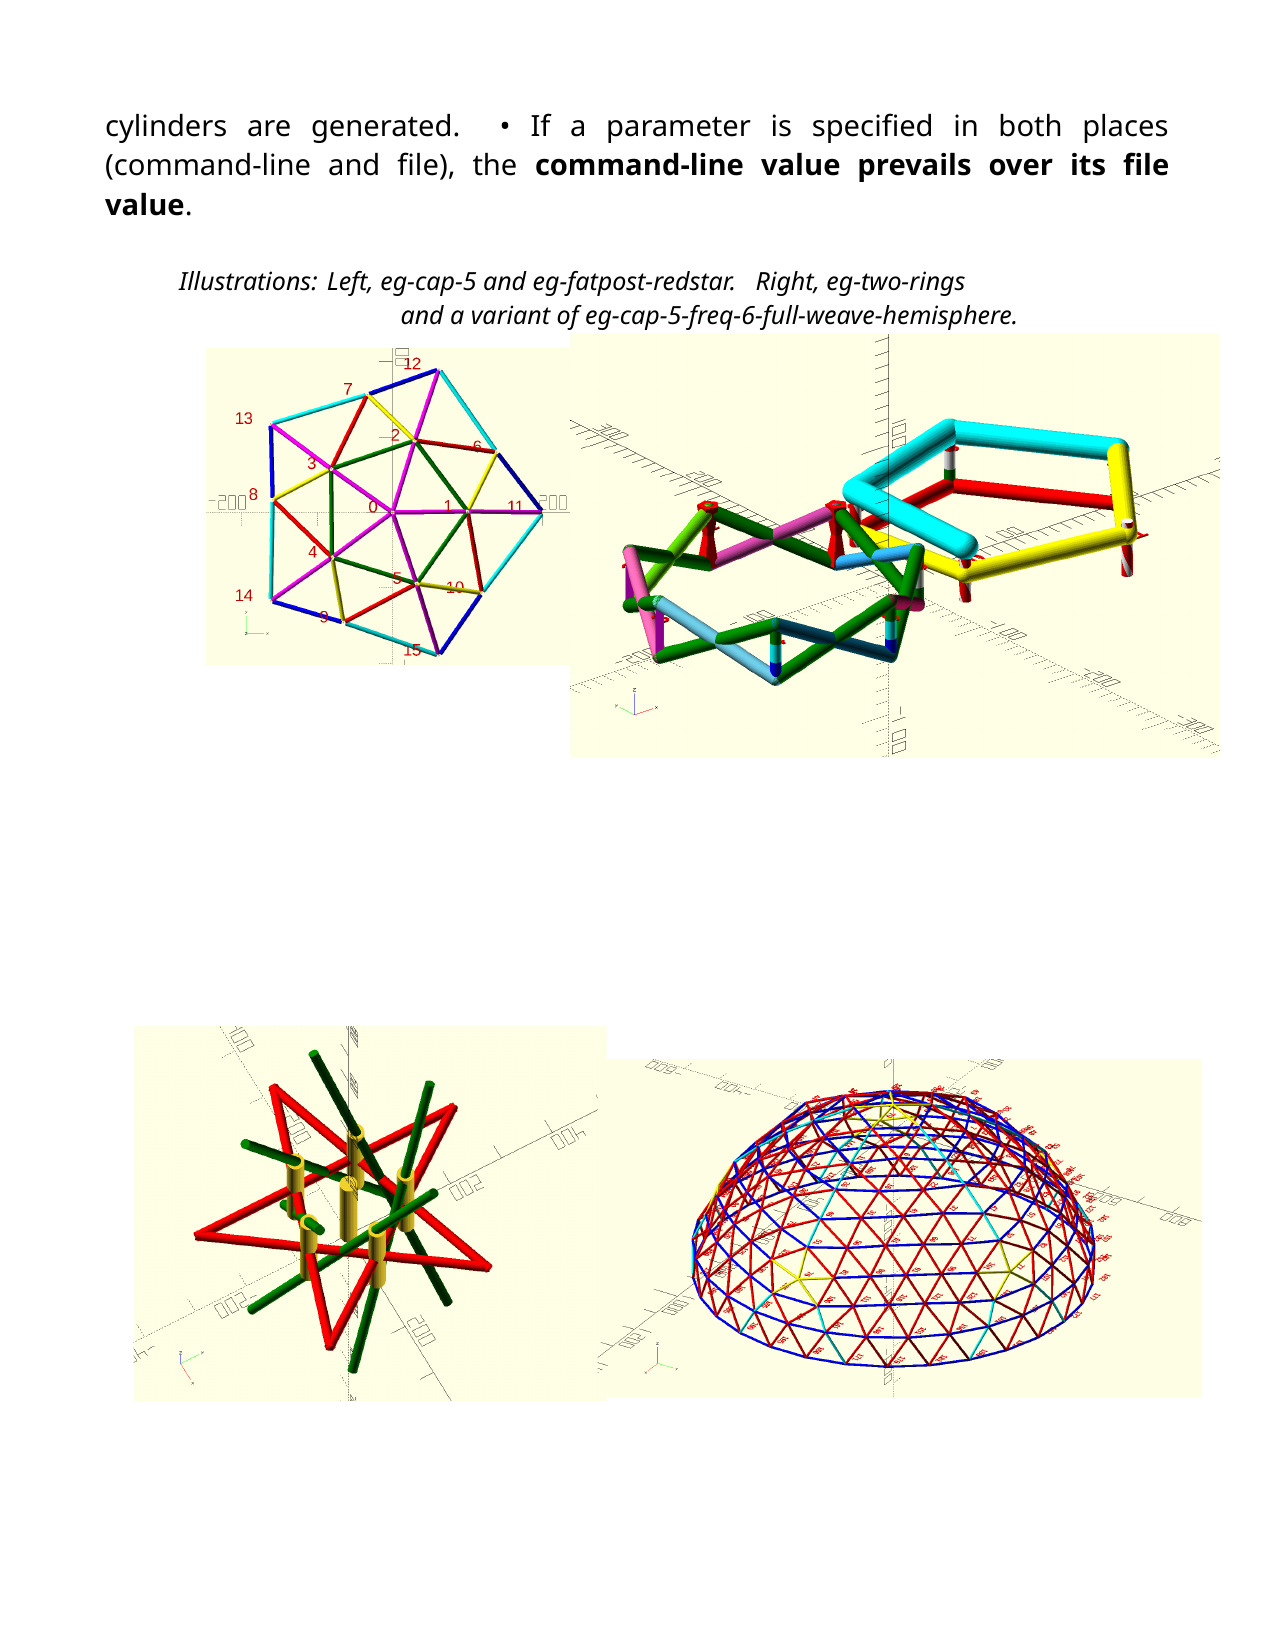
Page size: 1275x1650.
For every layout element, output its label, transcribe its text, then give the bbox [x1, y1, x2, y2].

text and a variant of eg-cap-5-freq-6-full-weave-hemisphere. [105, 298, 1170, 332]
picture [133, 1026, 1202, 1401]
picture [206, 334, 1221, 757]
text cylinders are generated. • If a parameter is specified in both places (command-line and file), the command-line value prevails over its file value. [105, 105, 1170, 224]
text Illustrations: Left, eg-cap-5 and eg-fatpost-redstar. Right, eg-two-rings [105, 264, 1170, 298]
